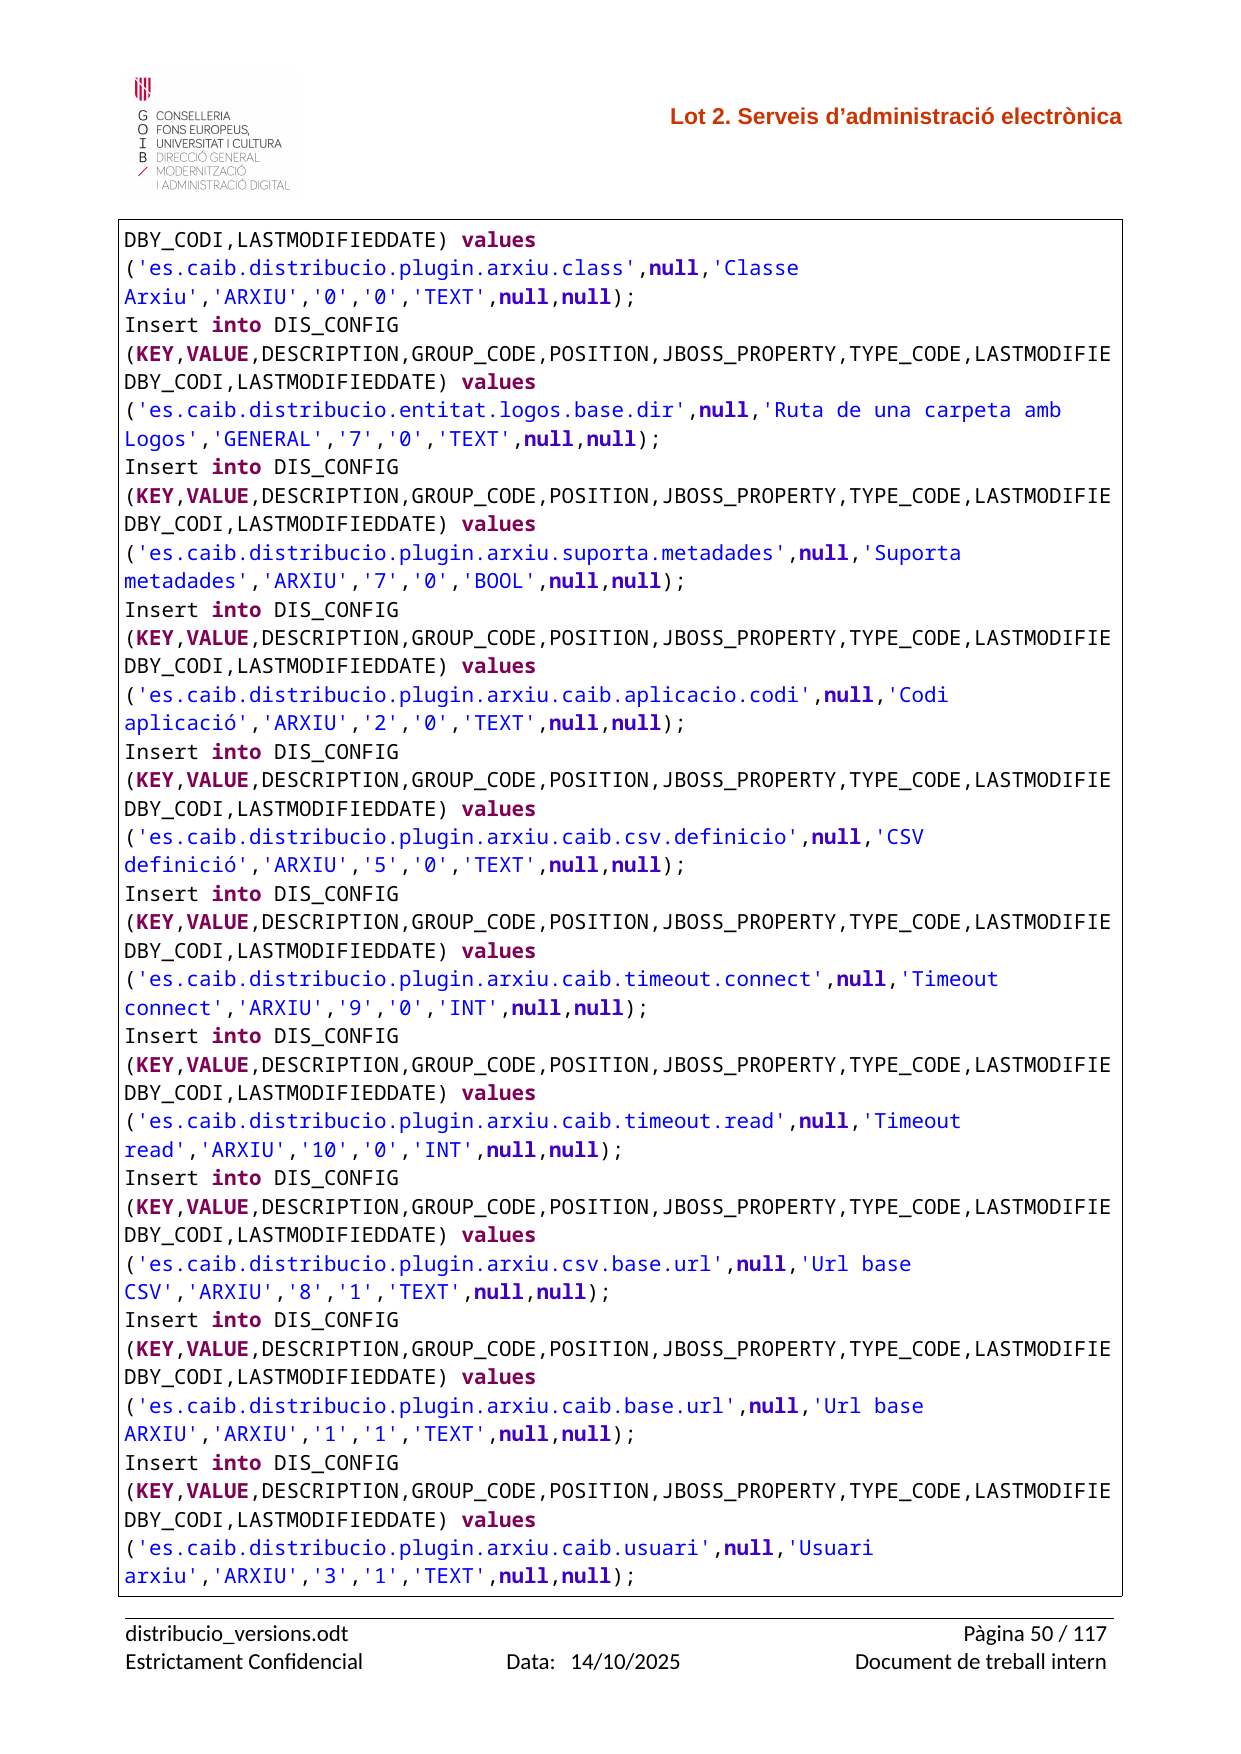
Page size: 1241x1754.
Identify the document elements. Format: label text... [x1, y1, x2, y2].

table_header DBY_CODI,LASTMODIFIEDDATE) values ('es.caib.distribucio.plugin.arxiu.class',null,'Classe Arxiu','ARXIU','0','0','TEXT',null,null); Insert into DIS_CONFIG (KEY,VALUE,DESCRIPTION,GROUP_CODE,POSITION,JBOSS_PROPERTY,TYPE_CODE,LASTMODIFIEDBY_CODI,LASTMODIFIEDDATE) values ('es.caib.distribucio.entitat.logos.base.dir',null,'Ruta de una carpeta amb Logos','GENERAL','7','0','TEXT',null,null); Insert into DIS_CONFIG (KEY,VALUE,DESCRIPTION,GROUP_CODE,POSITION,JBOSS_PROPERTY,TYPE_CODE,LASTMODIFIEDBY_CODI,LASTMODIFIEDDATE) values ('es.caib.distribucio.plugin.arxiu.suporta.metadades',null,'Suporta metadades','ARXIU','7','0','BOOL',null,null); Insert into DIS_CONFIG (KEY,VALUE,DESCRIPTION,GROUP_CODE,POSITION,JBOSS_PROPERTY,TYPE_CODE,LASTMODIFIEDBY_CODI,LASTMODIFIEDDATE) values ('es.caib.distribucio.plugin.arxiu.caib.aplicacio.codi',null,'Codi aplicació','ARXIU','2','0','TEXT',null,null); Insert into DIS_CONFIG (KEY,VALUE,DESCRIPTION,GROUP_CODE,POSITION,JBOSS_PROPERTY,TYPE_CODE,LASTMODIFIEDBY_CODI,LASTMODIFIEDDATE) values ('es.caib.distribucio.plugin.arxiu.caib.csv.definicio',null,'CSV definició','ARXIU','5','0','TEXT',null,null); Insert into DIS_CONFIG (KEY,VALUE,DESCRIPTION,GROUP_CODE,POSITION,JBOSS_PROPERTY,TYPE_CODE,LASTMODIFIEDBY_CODI,LASTMODIFIEDDATE) values ('es.caib.distribucio.plugin.arxiu.caib.timeout.connect',null,'Timeout connect','ARXIU','9','0','INT',null,null); Insert into DIS_CONFIG (KEY,VALUE,DESCRIPTION,GROUP_CODE,POSITION,JBOSS_PROPERTY,TYPE_CODE,LASTMODIFIEDBY_CODI,LASTMODIFIEDDATE) values ('es.caib.distribucio.plugin.arxiu.caib.timeout.read',null,'Timeout read','ARXIU','10','0','INT',null,null); Insert into DIS_CONFIG (KEY,VALUE,DESCRIPTION,GROUP_CODE,POSITION,JBOSS_PROPERTY,TYPE_CODE,LASTMODIFIEDBY_CODI,LASTMODIFIEDDATE) values ('es.caib.distribucio.plugin.arxiu.csv.base.url',null,'Url base CSV','ARXIU','8','1','TEXT',null,null); Insert into DIS_CONFIG (KEY,VALUE,DESCRIPTION,GROUP_CODE,POSITION,JBOSS_PROPERTY,TYPE_CODE,LASTMODIFIEDBY_CODI,LASTMODIFIEDDATE) values ('es.caib.distribucio.plugin.arxiu.caib.base.url',null,'Url base ARXIU','ARXIU','1','1','TEXT',null,null); Insert into DIS_CONFIG (KEY,VALUE,DESCRIPTION,GROUP_CODE,POSITION,JBOSS_PROPERTY,TYPE_CODE,LASTMODIFIEDBY_CODI,LASTMODIFIEDDATE) values ('es.caib.distribucio.plugin.arxiu.caib.usuari',null,'Usuari arxiu','ARXIU','3','1','TEXT',null,null); [119, 220, 1122, 1596]
picture [126, 70, 299, 197]
